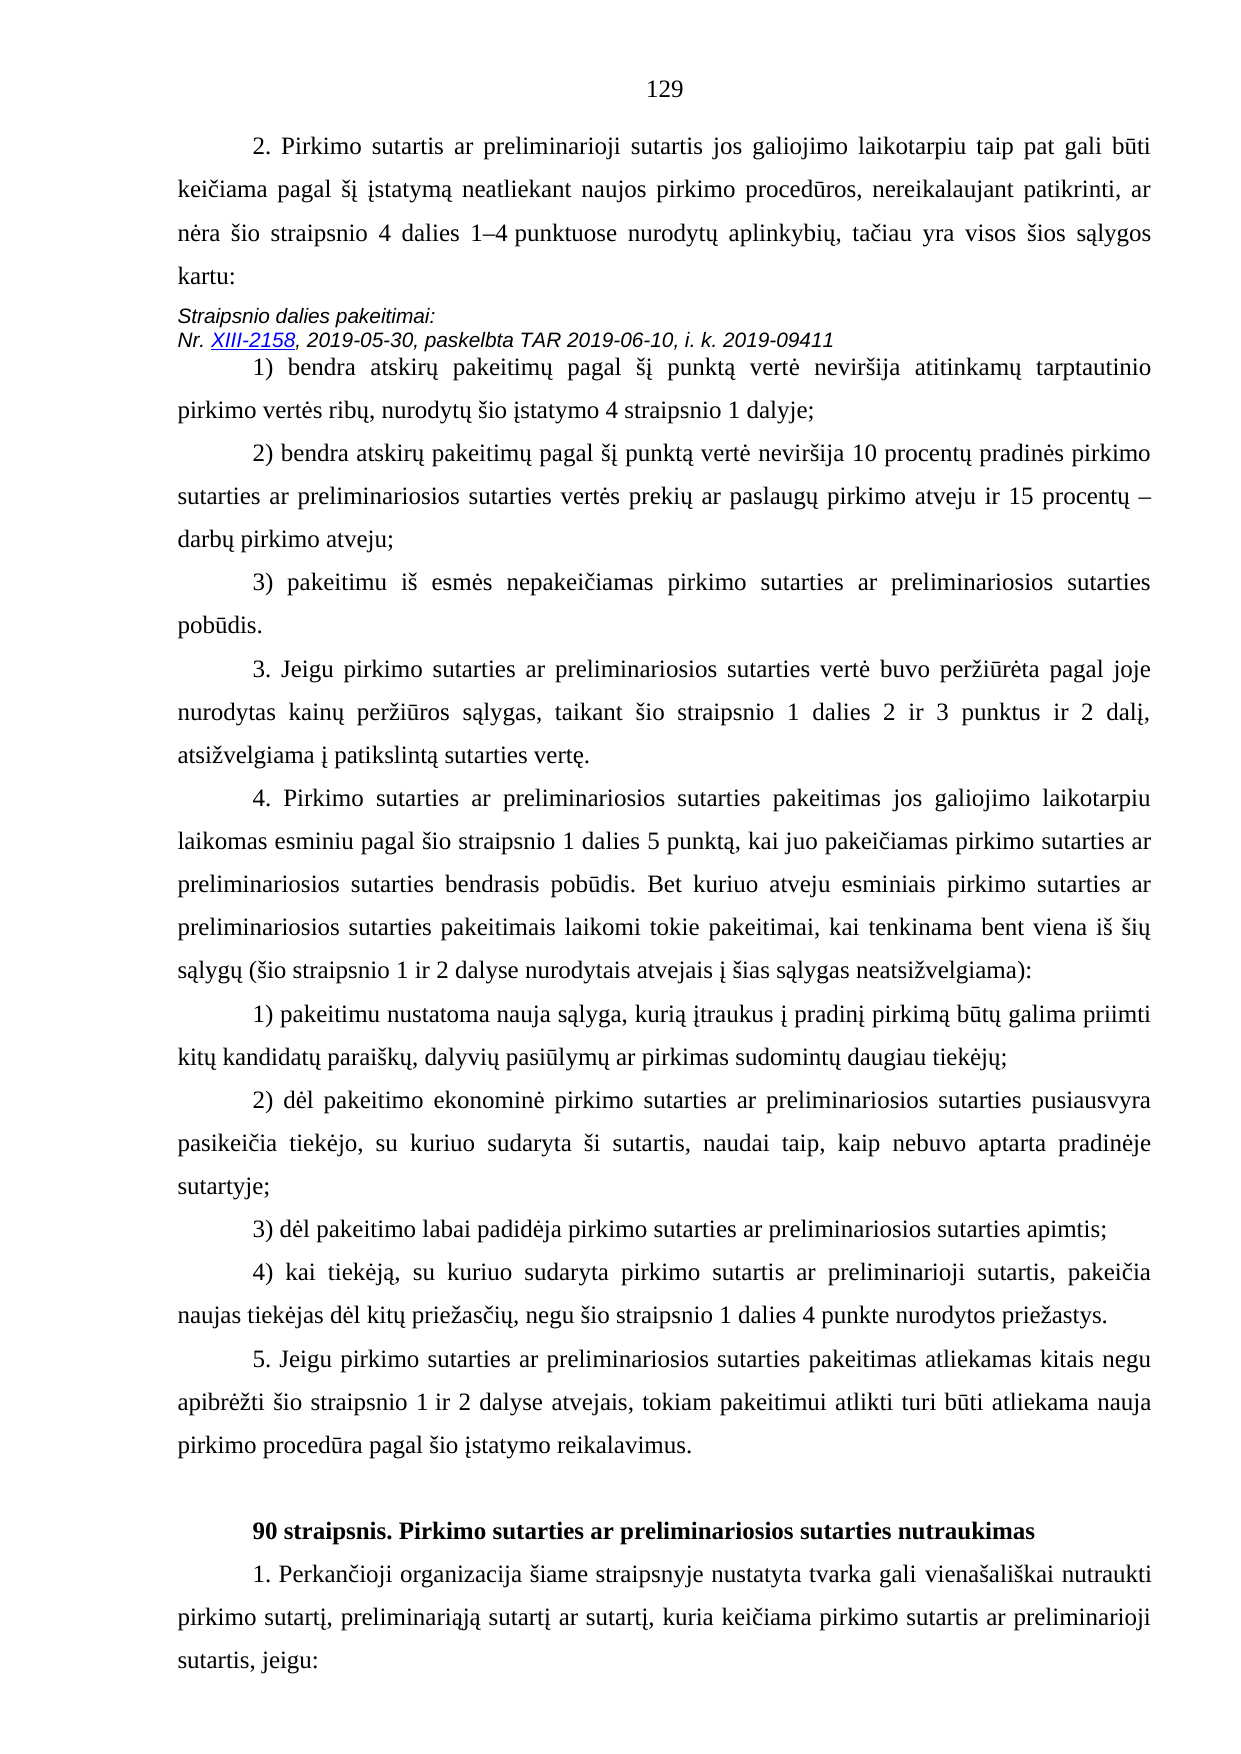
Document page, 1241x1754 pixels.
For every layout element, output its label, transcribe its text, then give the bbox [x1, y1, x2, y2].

text 4. Pirkimo sutarties ar preliminariosios sutarties pakeitimas jos galiojimo laikotarpiu laikomas esminiu pagal šio straipsnio 1 dalies 5 punktą, kai juo pakeičiamas pirkimo sutarties ar preliminariosios sutarties bendrasis pobūdis. Bet kuriuo atveju esminiais pirkimo sutarties ar preliminariosios sutarties pakeitimais laikomi tokie pakeitimai, kai tenkinama bent viena iš šių sąlygų (šio straipsnio 1 ir 2 dalyse nurodytais atvejais į šias sąlygas neatsižvelgiama): [177, 783, 1152, 984]
text 1) bendra atskirų pakeitimų pagal šį punktą vertė neviršija atitinkamų tarptautinio pirkimo vertės ribų, nurodytų šio įstatymo 4 straipsnio 1 dalyje; [177, 352, 1152, 424]
text 3) pakeitimu iš esmės nepakeičiamas pirkimo sutarties ar preliminariosios sutarties pobūdis. [177, 567, 1152, 639]
text 3) dėl pakeitimo labai padidėja pirkimo sutarties ar preliminariosios sutarties apimtis; [177, 1214, 1152, 1243]
text 5. Jeigu pirkimo sutarties ar preliminariosios sutarties pakeitimas atliekamas kitais negu apibrėžti šio straipsnio 1 ir 2 dalyse atvejais, tokiam pakeitimui atlikti turi būti atliekama nauja pirkimo procedūra pagal šio įstatymo reikalavimus. [177, 1344, 1152, 1459]
text 2) bendra atskirų pakeitimų pagal šį punktą vertė neviršija 10 procentų pradinės pirkimo sutarties ar preliminariosios sutarties vertės prekių ar paslaugų pirkimo atveju ir 15 procentų – darbų pirkimo atveju; [177, 438, 1152, 553]
text 3. Jeigu pirkimo sutarties ar preliminariosios sutarties vertė buvo peržiūrėta pagal joje nurodytas kainų peržiūros sąlygas, taikant šio straipsnio 1 dalies 2 ir 3 punktus ir 2 dalį, atsižvelgiama į patikslintą sutarties vertę. [177, 654, 1152, 769]
text 1. Perkančioji organizacija šiame straipsnyje nustatyta tvarka gali vienašališkai nutraukti pirkimo sutartį, preliminariąją sutartį ar sutartį, kuria keičiama pirkimo sutartis ar preliminarioji sutartis, jeigu: [177, 1559, 1152, 1674]
text 2. Pirkimo sutartis ar preliminarioji sutartis jos galiojimo laikotarpiu taip pat gali būti keičiama pagal šį įstatymą neatliekant naujos pirkimo procedūros, nereikalaujant patikrinti, ar nėra šio straipsnio 4 dalies 1–4 punktuose nurodytų aplinkybių, tačiau yra visos šios sąlygos kartu: [177, 131, 1152, 289]
text 2) dėl pakeitimo ekonominė pirkimo sutarties ar preliminariosios sutarties pusiausvyra pasikeičia tiekėjo, su kuriuo sudaryta ši sutartis, naudai taip, kaip nebuvo aptarta pradinėje sutartyje; [177, 1085, 1152, 1200]
text Nr. XIII-2158, 2019-05-30, paskelbta TAR 2019-06-10, i. k. 2019-09411 [177, 328, 1152, 352]
text Straipsnio dalies pakeitimai: [177, 304, 1152, 328]
text 4) kai tiekėją, su kuriuo sudaryta pirkimo sutartis ar preliminarioji sutartis, pakeičia naujas tiekėjas dėl kitų priežasčių, negu šio straipsnio 1 dalies 4 punkte nurodytos priežastys. [177, 1257, 1152, 1329]
text 90 straipsnis. Pirkimo sutarties ar preliminariosios sutarties nutraukimas [177, 1516, 1152, 1545]
text 1) pakeitimu nustatoma nauja sąlyga, kurią įtraukus į pradinį pirkimą būtų galima priimti kitų kandidatų paraiškų, dalyvių pasiūlymų ar pirkimas sudomintų daugiau tiekėjų; [177, 999, 1152, 1071]
